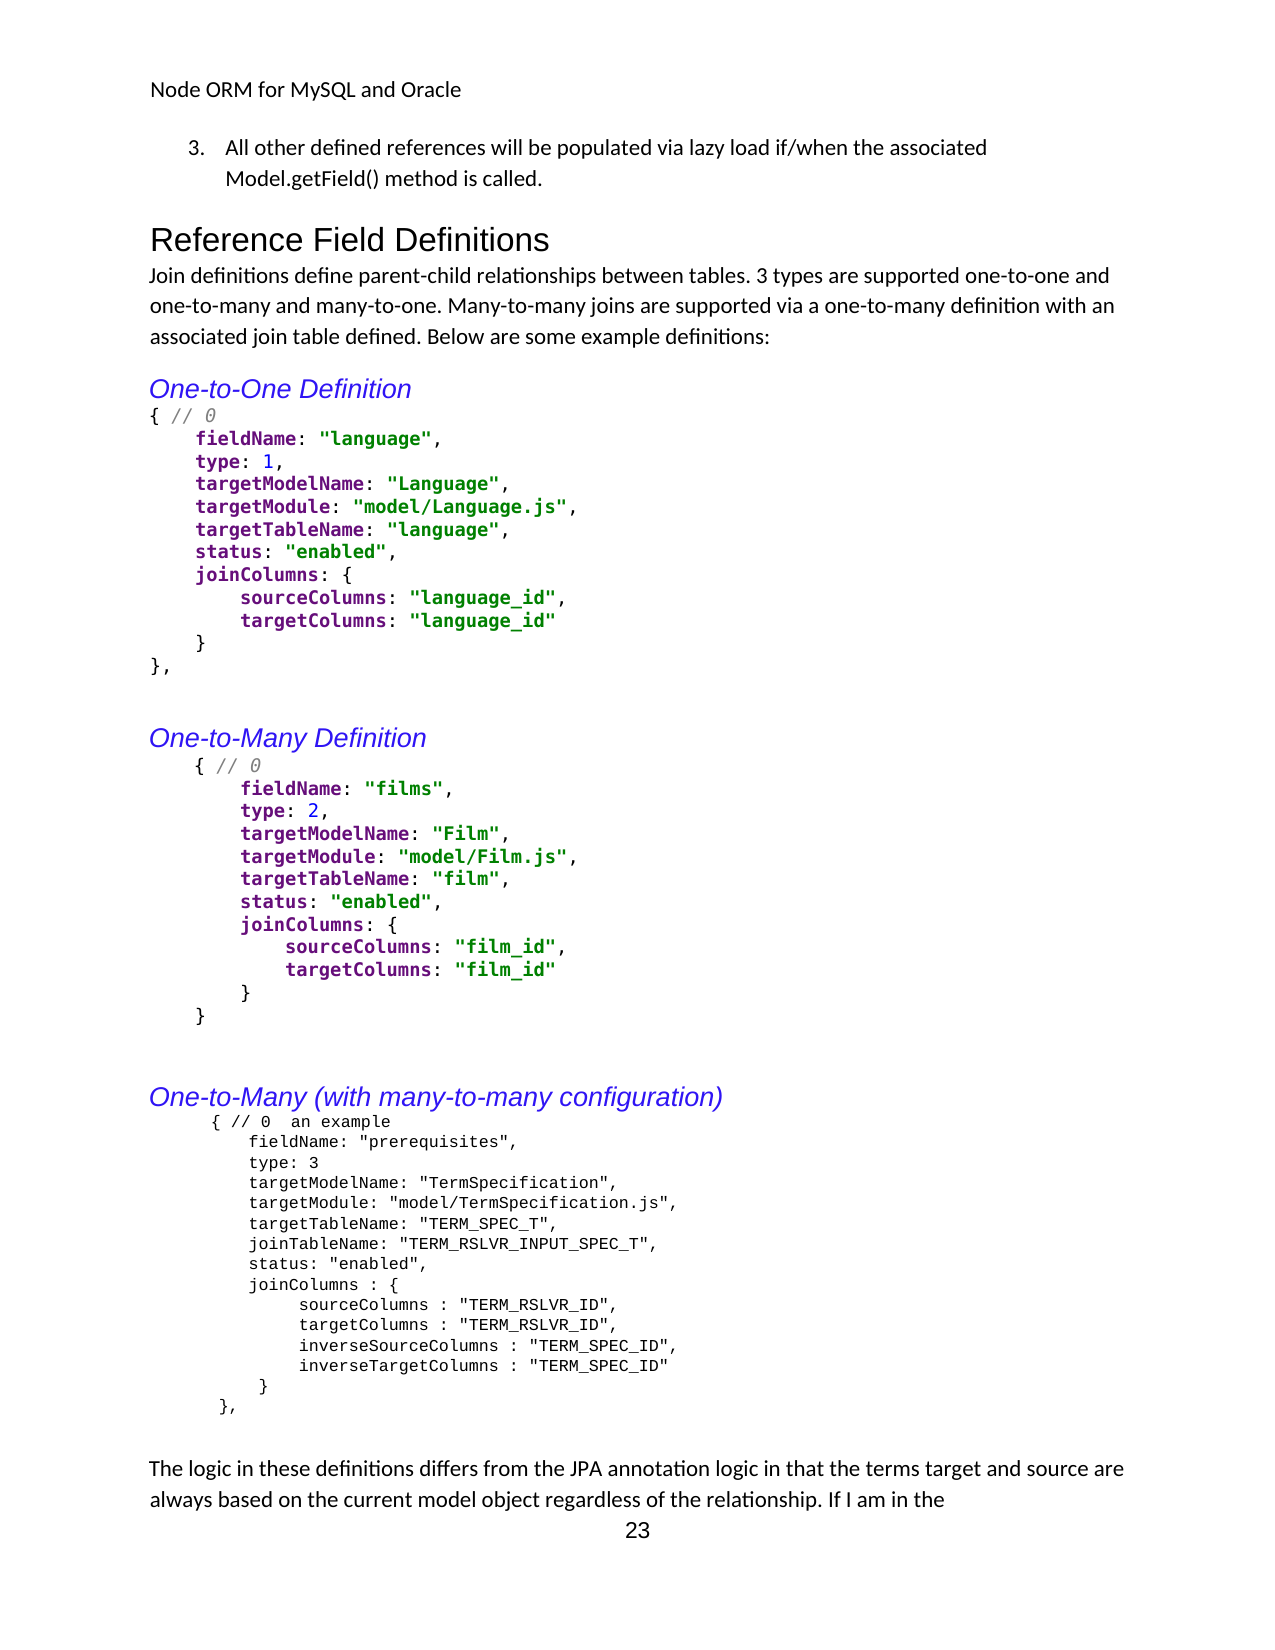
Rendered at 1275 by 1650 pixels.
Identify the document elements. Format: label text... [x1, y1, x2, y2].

text { // 0 an example [148, 1113, 810, 1132]
text joinColumns : { [148, 1276, 810, 1295]
subtitle Reference Field Definitions [150, 220, 1143, 258]
list All other defined references will be populated via lazy load if/when the associated Model.getField() method is called. [188, 133, 1132, 192]
text { // 0 fieldName: "films", type: 2, targetModelName: "Film", targetModule: "model/Film.js", targetTableName: "film", status: "enabled", joinColumns: { sourceColumns: "film_id", targetColumns: "film_id" } } [148, 755, 1143, 1056]
text sourceColumns : "TERM_RSLVR_ID", [148, 1296, 810, 1315]
text joinTableName: "TERM_RSLVR_INPUT_SPEC_T", [148, 1236, 810, 1254]
text inverseTargetColumns : "TERM_SPEC_ID" [148, 1357, 810, 1376]
text targetTableName: "TERM_SPEC_T", [148, 1215, 810, 1234]
text } [148, 1378, 970, 1397]
text { // 0 fieldName: "language", type: 1, targetModelName: "Language", targetModule: "model/Language.js", targetTableName: "language", status: "enabled", joinColumns: { sourceColumns: "language_id", targetColumns: "language_id" } }, [148, 405, 1143, 677]
text }, [148, 1398, 970, 1417]
text targetColumns : "TERM_RSLVR_ID", [148, 1317, 810, 1336]
text fieldName: "prerequisites", [148, 1134, 810, 1153]
text targetModule: "model/TermSpecification.js", [148, 1195, 810, 1214]
text The logic in these definitions differs from the JPA annotation logic in that the terms target and source are always based on the current model object regardless of the relationship. If I am in the [148, 1454, 1132, 1513]
text inverseSourceColumns : "TERM_SPEC_ID", [148, 1337, 810, 1356]
subtitle One-to-Many (with many-to-many configuration) [148, 1081, 1143, 1112]
text status: "enabled", [148, 1256, 810, 1275]
subtitle One-to-Many Definition [148, 722, 1143, 754]
text type: 3 [148, 1154, 810, 1173]
text Join definitions define parent-child relationships between tables. 3 types are supported one-to-one and one-to-many and many-to-one. Many-to-many joins are supported via a one-to-many definition with an associated join table defined. Below are some example definitions: [148, 261, 1132, 350]
text targetModelName: "TermSpecification", [148, 1174, 810, 1193]
subtitle One-to-One Definition [148, 373, 1143, 404]
